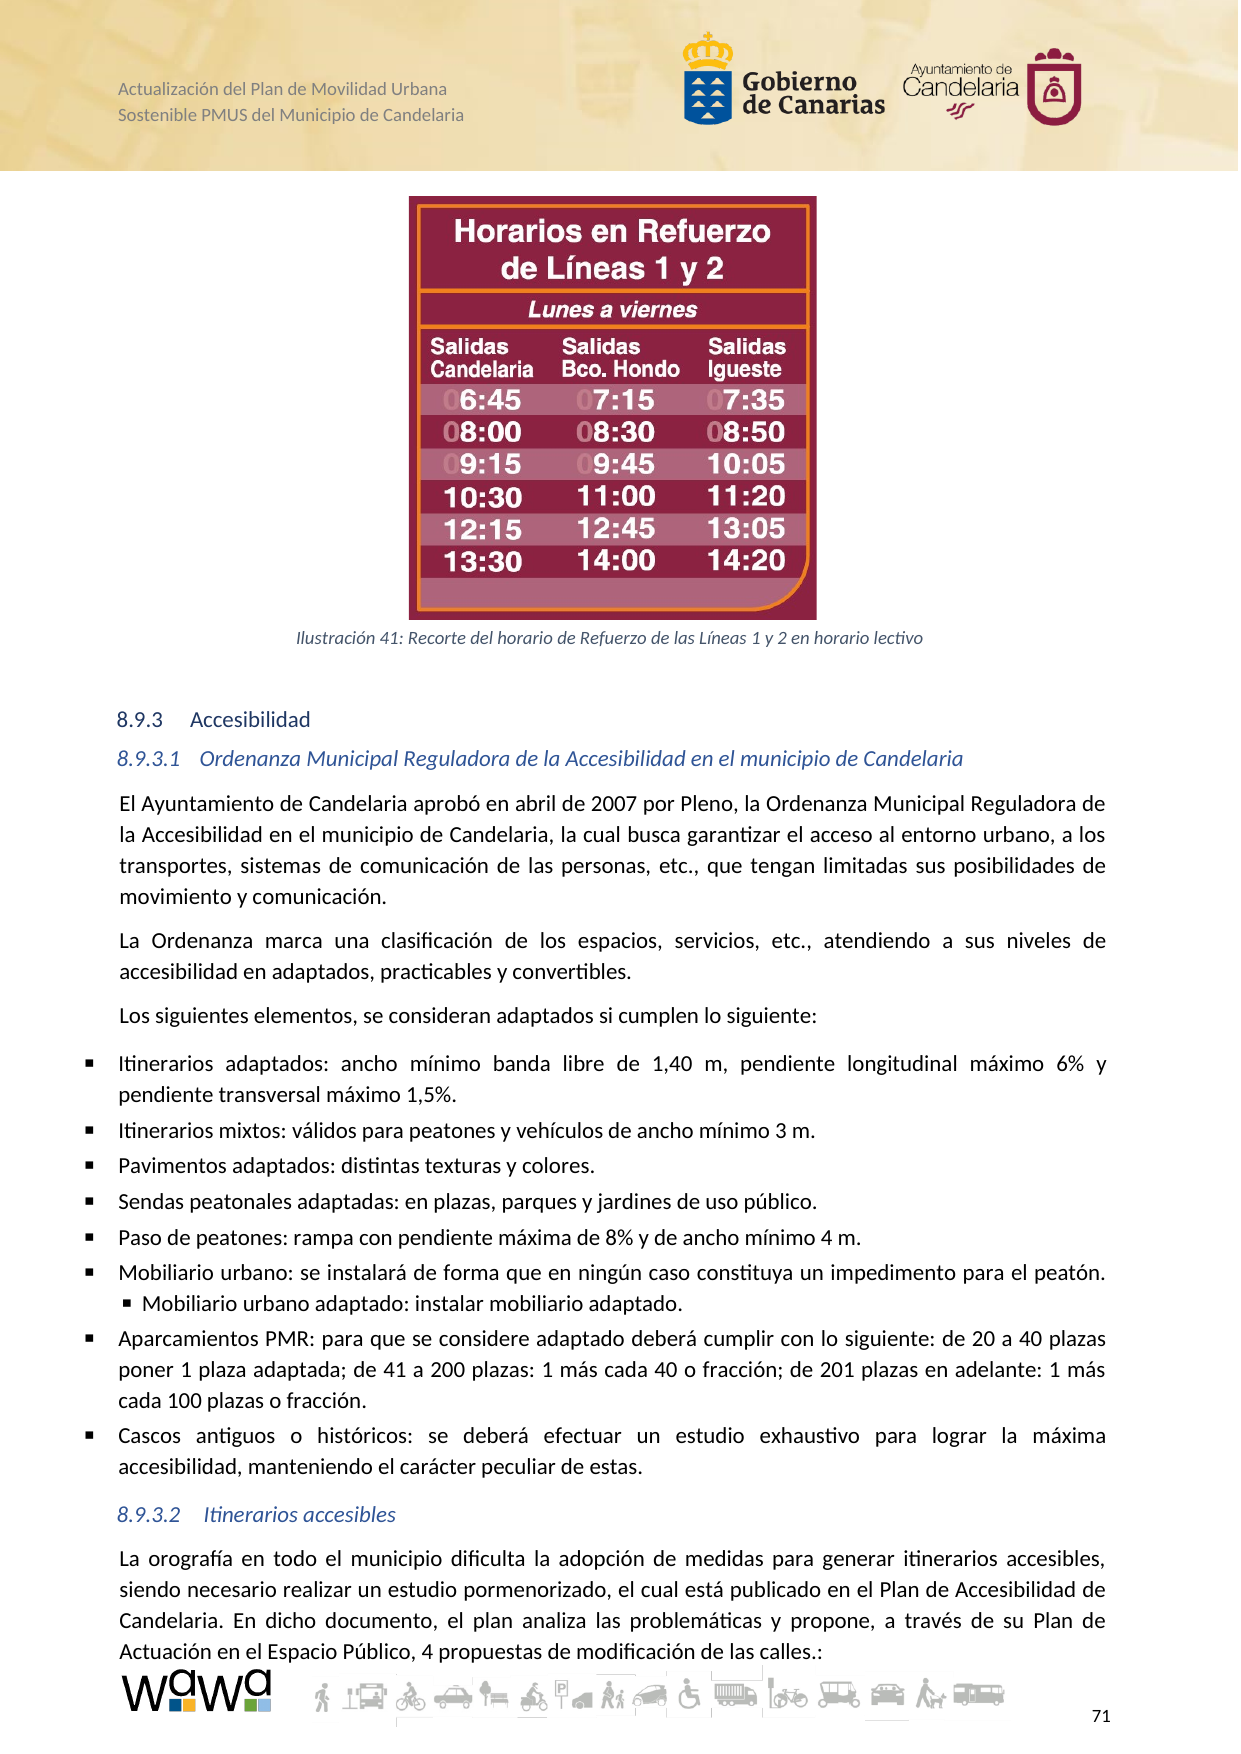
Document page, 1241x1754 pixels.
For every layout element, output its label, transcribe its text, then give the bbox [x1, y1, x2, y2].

list Paso de peatones: rampa con pendiente máxima de 8% y de ancho mínimo 4 m. [81, 1223, 1108, 1251]
subtitle 8.9.3 Accesibilidad [116, 705, 1151, 733]
list Itinerarios mixtos: válidos para peatones y vehículos de ancho mínimo 3 m. [81, 1116, 1108, 1144]
text La Ordenanza marca una clasificación de los espacios, servicios, etc., atendiendo a sus niveles de accesibilidad en adaptados, practicables y convertibles. [119, 926, 1108, 985]
list Cascos antiguos o históricos: se deberá efectuar un estudio exhaustivo para lograr la máxima accesibilidad, manteniendo el carácter peculiar de estas. [81, 1421, 1108, 1480]
subtitle 8.9.3.1 Ordenanza Municipal Reguladora de la Accesibilidad en el municipio de Candelaria [116, 744, 1151, 773]
list Mobiliario urbano: se instalará de forma que en ningún caso constituya un impedimento para el peatón. ▪ Mobiliario urbano adaptado: instalar mobiliario adaptado. [81, 1258, 1108, 1317]
list Sendas peatonales adaptadas: en plazas, parques y jardines de uso público. [81, 1187, 1108, 1215]
text Los siguientes elementos, se consideran adaptados si cumplen lo siguiente: [119, 1001, 1108, 1029]
text Ilustración 41: Recorte del horario de Refuerzo de las Líneas 1 y 2 en horario lectivo [119, 626, 1107, 649]
list Aparcamientos PMR: para que se considere adaptado deberá cumplir con lo siguiente: de 20 a 40 plazas poner 1 plaza adaptada; de 41 a 200 plazas: 1 más cada 40 o fracción; de 201 plazas en adelante: 1 más cada 100 plazas o fracción. [81, 1324, 1108, 1414]
list Itinerarios adaptados: ancho mínimo banda libre de 1,40 m, pendiente longitudinal máximo 6% y pendiente transversal máximo 1,5%. [81, 1049, 1108, 1108]
text La orografía en todo el municipio dificulta la adopción de medidas para generar itinerarios accesibles, siendo necesario realizar un estudio pormenorizado, el cual está publicado en el Plan de Accesibilidad de Candelaria. En dicho documento, el plan analiza las problemáticas y propone, a través de su Plan de Actuación en el Espacio Público, 4 propuestas de modificación de las calles.: [119, 1544, 1108, 1665]
list Pavimentos adaptados: distintas texturas y colores. [81, 1151, 1108, 1179]
subtitle 8.9.3.2 Itinerarios accesibles [116, 1500, 1151, 1528]
text El Ayuntamiento de Candelaria aprobó en abril de 2007 por Pleno, la Ordenanza Municipal Reguladora de la Accesibilidad en el municipio de Candelaria, la cual busca garantizar el acceso al entorno urbano, a los transportes, sistemas de comunicación de las personas, etc., que tengan limitadas sus posibilidades de movimiento y comunicación. [119, 789, 1108, 910]
